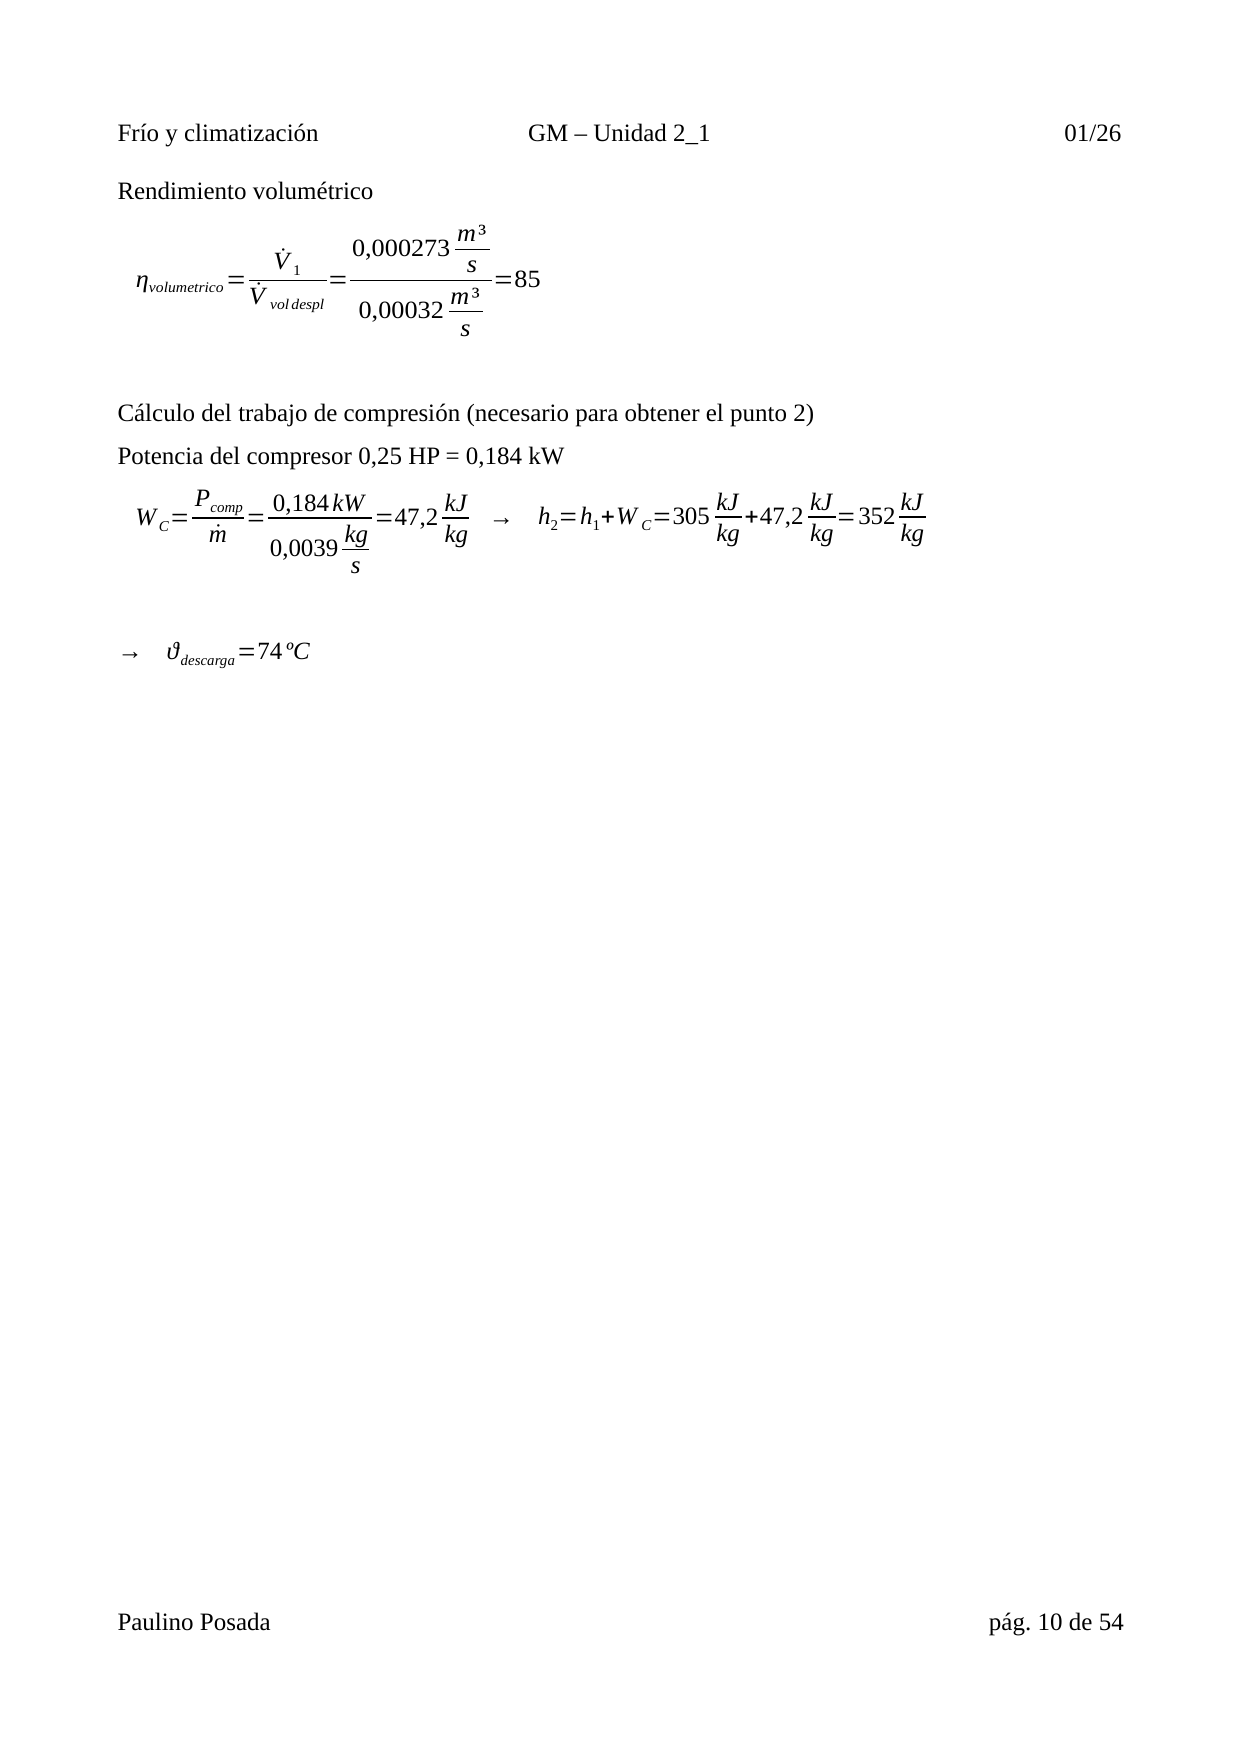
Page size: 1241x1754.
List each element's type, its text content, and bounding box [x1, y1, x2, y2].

text → [117, 484, 1123, 579]
text Potencia del compresor 0,25 HP = 0,184 kW [117, 441, 1123, 470]
text Cálculo del trabajo de compresión (necesario para obtener el punto 2) [117, 398, 1123, 427]
text → [117, 636, 1123, 669]
text Rendimiento volumétrico [117, 176, 1123, 205]
